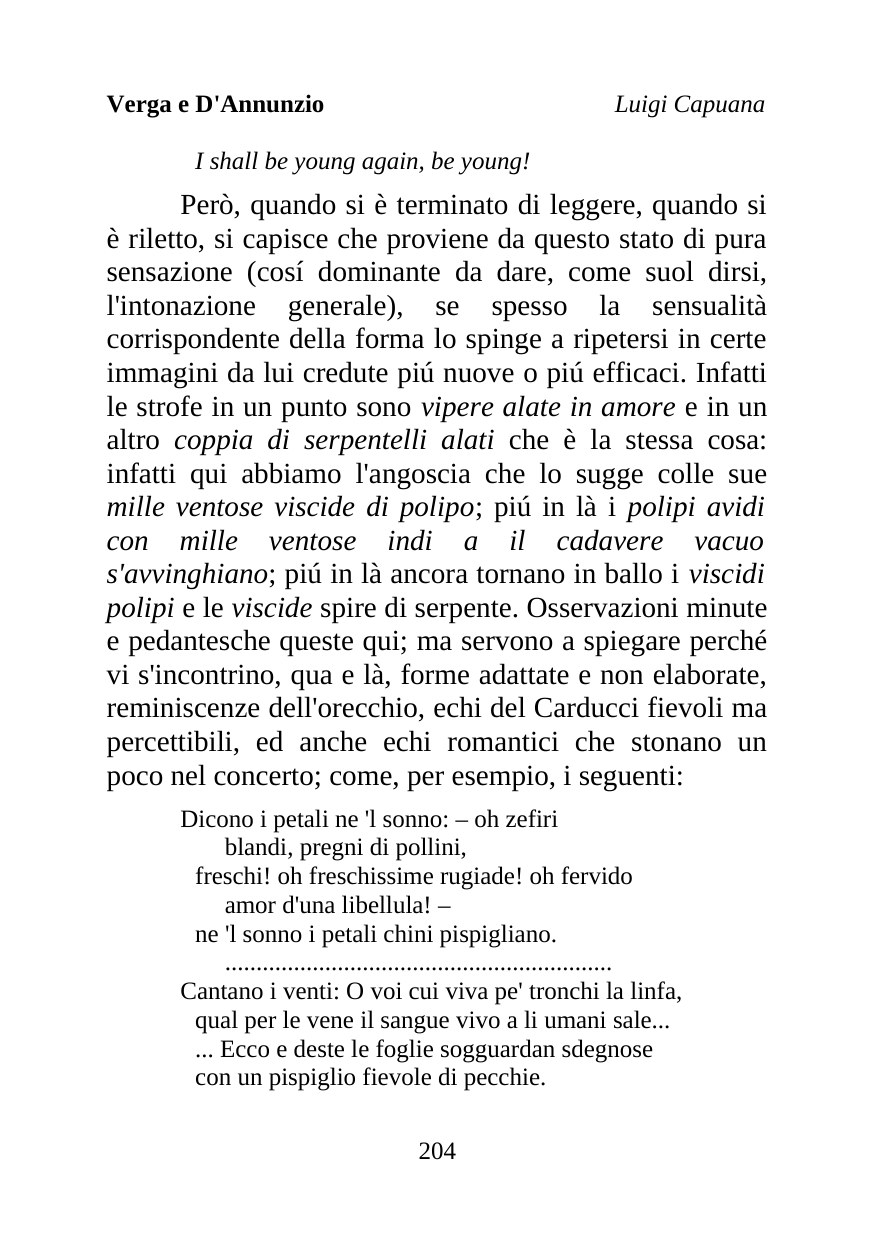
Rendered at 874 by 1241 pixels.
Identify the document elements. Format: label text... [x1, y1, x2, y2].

text freschi! oh freschissime rugiade! oh fervido amor d'una libellula! – [195, 861, 768, 919]
text Però, quando si è terminato di leggere, quando si è riletto, si capisce che proviene da questo stato di pura sensazione (cosí dominante da dare, come suol dirsi, l'intonazione generale), se spesso la sensualità corrispondente della forma lo spinge a ripetersi in certe immagini da lui credute piú nuove o piú efficaci. Infatti le strofe in un punto sono vipere alate in amore e in un altro coppia di serpentelli alati che è la stessa cosa: infatti qui abbiamo l'angoscia che lo sugge colle sue mille ventose viscide di polipo; piú in là i polipi avidi con mille ventose indi a il cadavere vacuo s'avvinghiano; piú in là ancora tornano in ballo i viscidi polipi e le viscide spire di serpente. Osservazioni minute e pedantesche queste qui; ma servono a spiegare perché vi s'incontrino, qua e là, forme adattate e non elaborate, reminiscenze dell'orecchio, echi del Carducci fievoli ma percettibili, ed anche echi romantici che stonano un poco nel concerto; come, per esempio, i seguenti: [106, 187, 768, 791]
text Cantano i venti: O voi cui viva pe' tronchi la linfa, qual per le vene il sangue vivo a li umani sale... ... Ecco e deste le foglie sogguardan sdegnose con un pispiglio fievole di pecchie. [180, 976, 768, 1091]
text ne 'l sonno i petali chini pispigliano. .............................................................. [195, 919, 768, 976]
text Dicono i petali ne 'l sonno: – oh zefiri blandi, pregni di pollini, [180, 804, 768, 861]
text I shall be young again, be young! [106, 146, 768, 175]
